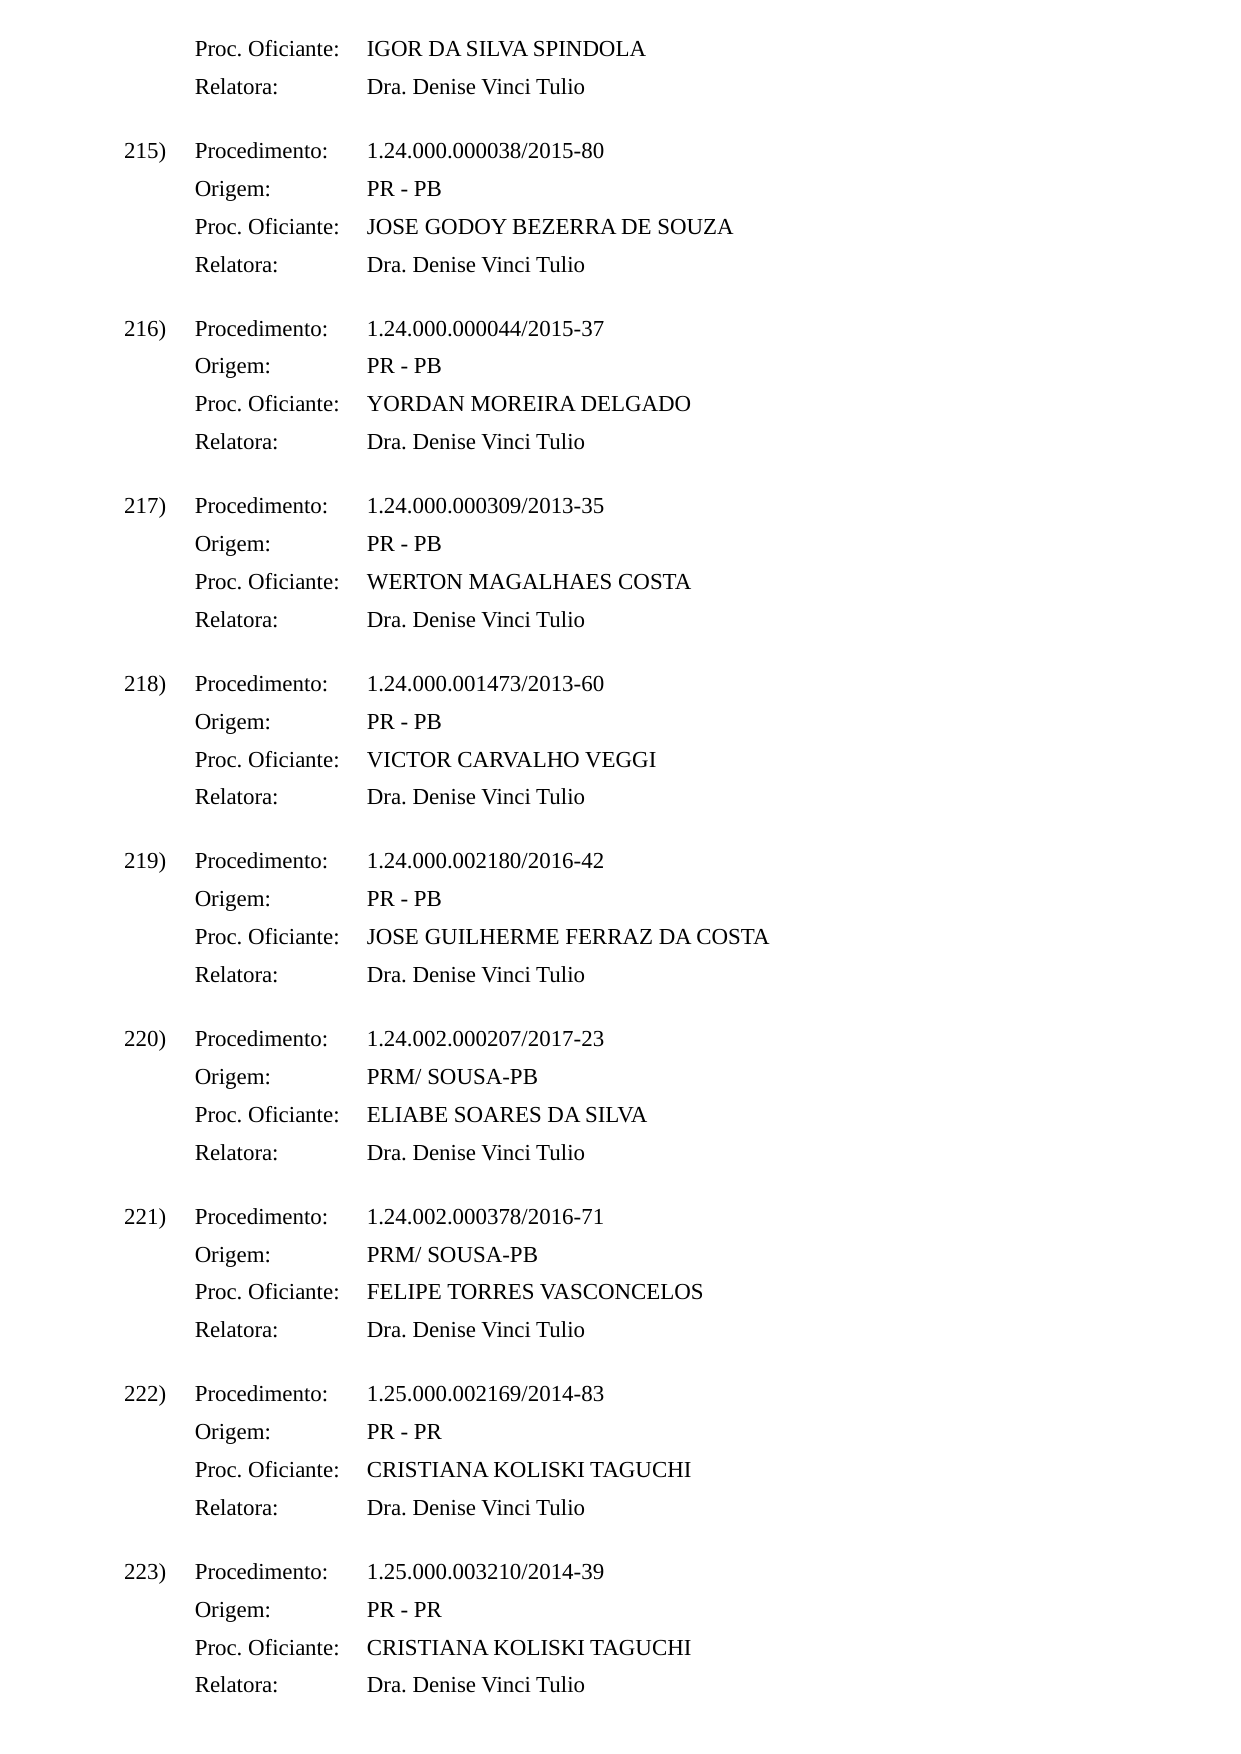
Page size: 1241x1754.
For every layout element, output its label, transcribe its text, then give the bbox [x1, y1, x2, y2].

table_cell Dra. Denise Vinci Tulio [361, 1133, 1122, 1171]
table_header Procedimento: [189, 1020, 361, 1057]
table_cell [118, 1590, 189, 1628]
table_cell [118, 1273, 189, 1311]
table_cell [118, 1095, 189, 1133]
table_cell WERTON MAGALHAES COSTA [361, 562, 1122, 600]
table_cell [118, 740, 189, 778]
table_cell Origem: [189, 1235, 361, 1273]
table_header 218) [118, 664, 189, 702]
table_cell PR - PR [361, 1590, 1122, 1628]
table_cell [118, 778, 189, 816]
table_cell Dra. Denise Vinci Tulio [361, 1488, 1122, 1526]
table_cell Proc. Oficiante: [189, 918, 361, 955]
table_cell Relatora: [189, 1133, 361, 1171]
table_cell [118, 562, 189, 600]
table_header Procedimento: [189, 1552, 361, 1590]
table_cell Origem: [189, 1057, 361, 1095]
table_header 1.25.000.003210/2014-39 [361, 1552, 1122, 1590]
table_cell Origem: [189, 169, 361, 207]
table_cell Dra. Denise Vinci Tulio [361, 67, 1122, 105]
table_cell Proc. Oficiante: [189, 740, 361, 778]
table_cell Relatora: [189, 1311, 361, 1348]
table_cell Proc. Oficiante: [189, 1273, 361, 1311]
table_cell [118, 880, 189, 917]
table_cell CRISTIANA KOLISKI TAGUCHI [361, 1628, 1122, 1666]
table_cell Proc. Oficiante: [189, 1628, 361, 1666]
table_header 222) [118, 1375, 189, 1412]
table_header 223) [118, 1552, 189, 1590]
table_cell [118, 1235, 189, 1273]
table_cell [118, 1057, 189, 1095]
table_cell Proc. Oficiante: [189, 1095, 361, 1133]
table_cell IGOR DA SILVA SPINDOLA [361, 30, 1122, 67]
table_cell [118, 423, 189, 460]
table_cell [118, 1666, 189, 1703]
table_header 215) [118, 131, 189, 169]
table_cell Relatora: [189, 600, 361, 638]
table_cell Origem: [189, 702, 361, 740]
table_cell Relatora: [189, 67, 361, 105]
table_cell Dra. Denise Vinci Tulio [361, 1666, 1122, 1703]
table_cell Proc. Oficiante: [189, 385, 361, 422]
table_header Procedimento: [189, 131, 361, 169]
table_cell PR - PB [361, 347, 1122, 385]
table_cell Proc. Oficiante: [189, 207, 361, 245]
table_header 1.24.002.000378/2016-71 [361, 1197, 1122, 1235]
table_cell [118, 1488, 189, 1526]
table_cell Relatora: [189, 955, 361, 993]
table_cell PRM/ SOUSA-PB [361, 1235, 1122, 1273]
table_cell [118, 1413, 189, 1450]
table_cell [118, 245, 189, 283]
table_cell Relatora: [189, 1488, 361, 1526]
table_cell Relatora: [189, 245, 361, 283]
table_cell Origem: [189, 347, 361, 385]
table_header 1.24.000.000038/2015-80 [361, 131, 1122, 169]
table_cell JOSE GODOY BEZERRA DE SOUZA [361, 207, 1122, 245]
table_header 1.24.000.000044/2015-37 [361, 309, 1122, 347]
table_cell PR - PR [361, 1413, 1122, 1450]
table_cell Relatora: [189, 1666, 361, 1703]
table_cell [118, 207, 189, 245]
table_cell VICTOR CARVALHO VEGGI [361, 740, 1122, 778]
table_cell [118, 1311, 189, 1348]
table_cell Dra. Denise Vinci Tulio [361, 955, 1122, 993]
table_header 1.24.002.000207/2017-23 [361, 1020, 1122, 1057]
table_header Procedimento: [189, 664, 361, 702]
table_cell CRISTIANA KOLISKI TAGUCHI [361, 1450, 1122, 1488]
table_cell [118, 955, 189, 993]
table_cell Origem: [189, 525, 361, 562]
table_cell ELIABE SOARES DA SILVA [361, 1095, 1122, 1133]
table_header Procedimento: [189, 1197, 361, 1235]
table_header 1.24.000.001473/2013-60 [361, 664, 1122, 702]
table_cell [118, 1133, 189, 1171]
table_header 221) [118, 1197, 189, 1235]
table_cell [118, 525, 189, 562]
table_header Procedimento: [189, 842, 361, 880]
table_cell PRM/ SOUSA-PB [361, 1057, 1122, 1095]
table_cell Origem: [189, 1413, 361, 1450]
table_cell [118, 918, 189, 955]
table_cell Proc. Oficiante: [189, 30, 361, 67]
table_cell Proc. Oficiante: [189, 562, 361, 600]
table_cell [118, 702, 189, 740]
table_cell Dra. Denise Vinci Tulio [361, 1311, 1122, 1348]
table_cell Origem: [189, 1590, 361, 1628]
table_header 1.24.000.000309/2013-35 [361, 487, 1122, 524]
table_cell FELIPE TORRES VASCONCELOS [361, 1273, 1122, 1311]
table_header Procedimento: [189, 487, 361, 524]
table_cell Dra. Denise Vinci Tulio [361, 423, 1122, 460]
table_header 1.25.000.002169/2014-83 [361, 1375, 1122, 1412]
table_cell Dra. Denise Vinci Tulio [361, 600, 1122, 638]
table_header 1.24.000.002180/2016-42 [361, 842, 1122, 880]
table_cell [118, 169, 189, 207]
table_cell PR - PB [361, 169, 1122, 207]
table_cell JOSE GUILHERME FERRAZ DA COSTA [361, 918, 1122, 955]
table_cell [118, 600, 189, 638]
table_cell [118, 1628, 189, 1666]
table_cell [118, 385, 189, 422]
table_cell PR - PB [361, 525, 1122, 562]
table_cell PR - PB [361, 702, 1122, 740]
table_header Procedimento: [189, 1375, 361, 1412]
table_header 216) [118, 309, 189, 347]
table_cell Proc. Oficiante: [189, 1450, 361, 1488]
table_cell YORDAN MOREIRA DELGADO [361, 385, 1122, 422]
table_cell [118, 67, 189, 105]
table_cell Relatora: [189, 778, 361, 816]
table_cell PR - PB [361, 880, 1122, 917]
table_cell Origem: [189, 880, 361, 917]
table_cell [118, 30, 189, 67]
table_header 217) [118, 487, 189, 524]
table_cell Dra. Denise Vinci Tulio [361, 778, 1122, 816]
table_cell Relatora: [189, 423, 361, 460]
table_header 220) [118, 1020, 189, 1057]
table_header Procedimento: [189, 309, 361, 347]
table_header 219) [118, 842, 189, 880]
table_cell [118, 1450, 189, 1488]
table_cell [118, 347, 189, 385]
table_cell Dra. Denise Vinci Tulio [361, 245, 1122, 283]
